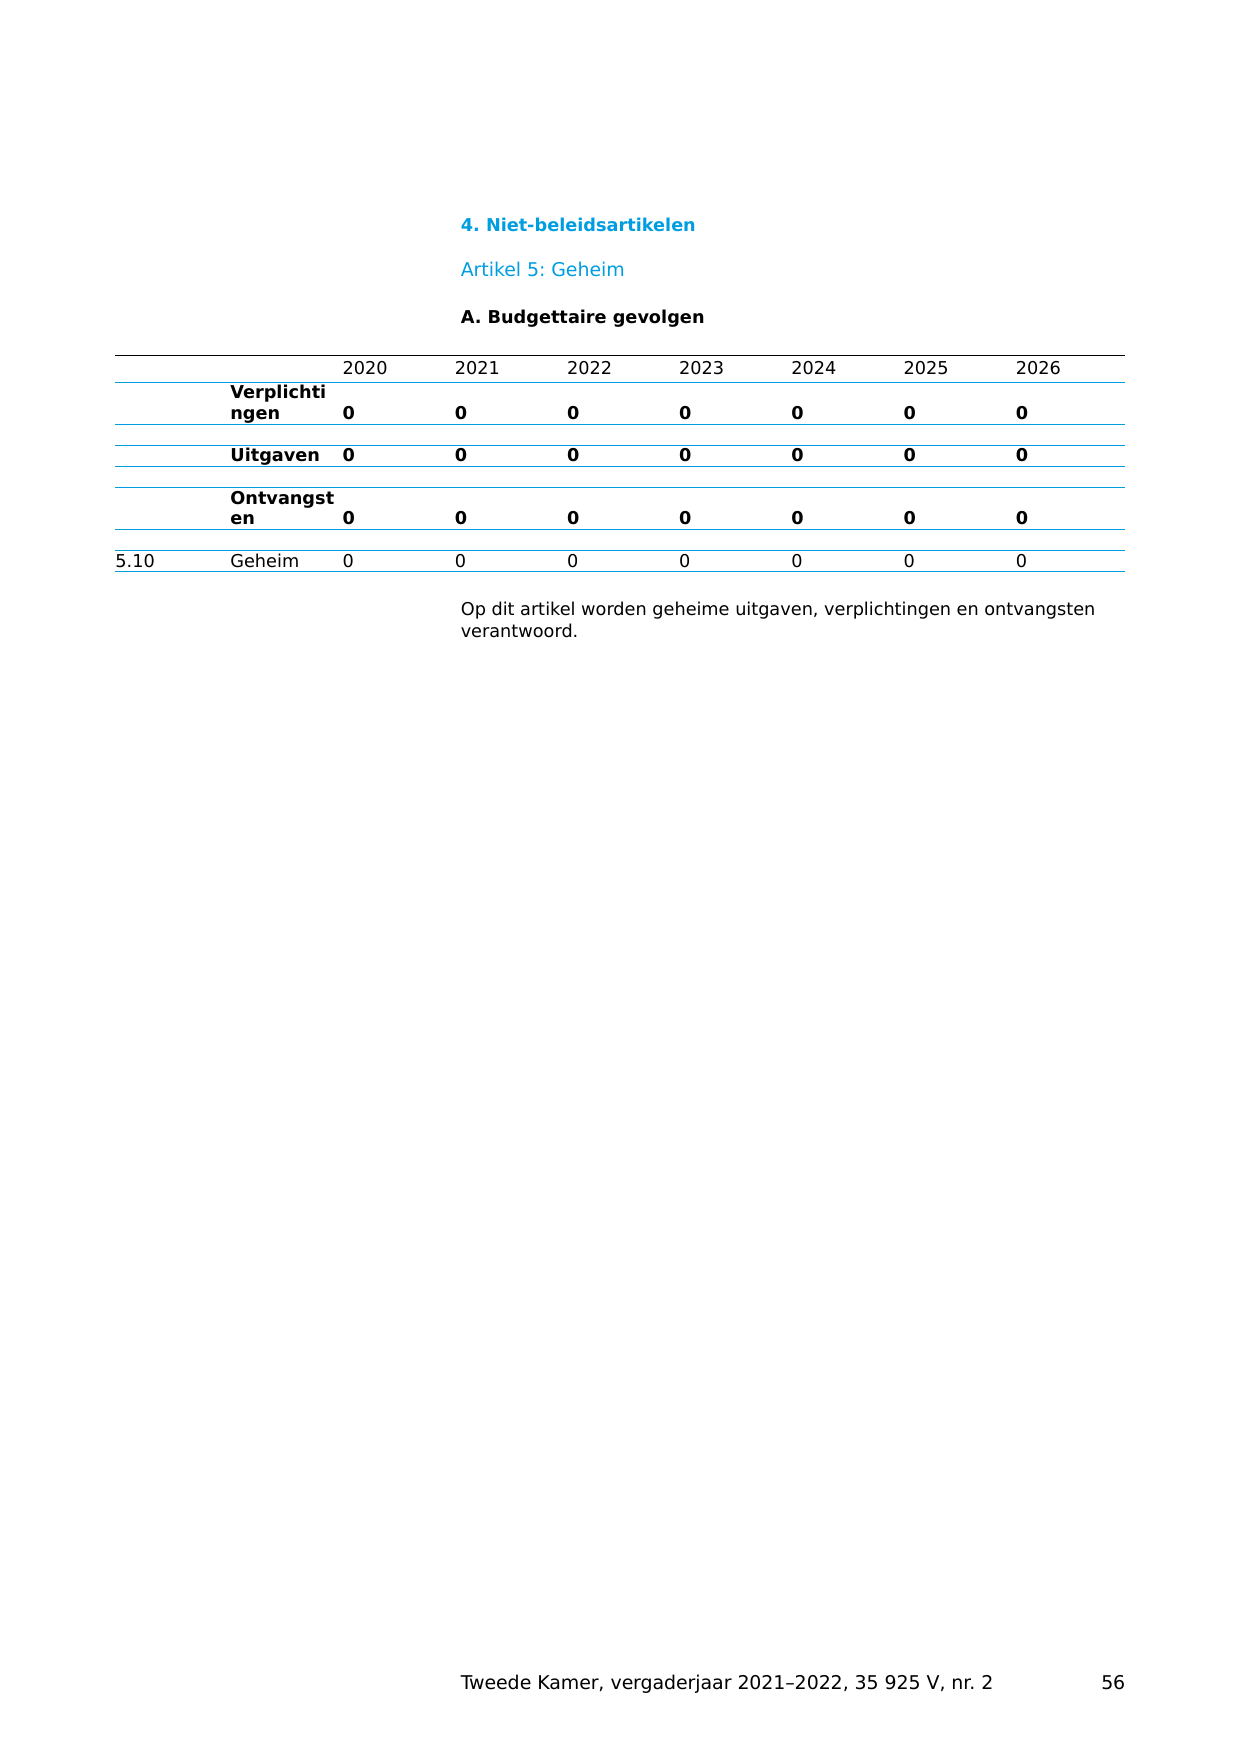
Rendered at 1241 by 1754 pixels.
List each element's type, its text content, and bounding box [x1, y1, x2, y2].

table_cell 0 [900, 551, 1013, 571]
table_cell 0 [788, 446, 900, 466]
table_cell 0 [1013, 488, 1125, 529]
table_cell 2024 [788, 356, 900, 382]
table_cell 0 [452, 488, 564, 529]
title Artikel 5: Geheim [461, 259, 1125, 281]
table_cell 0 [788, 488, 900, 529]
table_cell 0 [676, 551, 788, 571]
table_cell [788, 530, 900, 550]
table_cell [1013, 467, 1125, 487]
table_cell [227, 425, 339, 445]
table_cell 2020 [340, 356, 452, 382]
table_cell [115, 383, 227, 424]
table_cell 0 [564, 383, 676, 424]
table_cell [115, 425, 227, 445]
table_cell 2026 [1013, 356, 1125, 382]
title 4. Niet-beleidsartikelen [461, 213, 1125, 236]
table_cell [452, 467, 564, 487]
table_cell [340, 425, 452, 445]
table_cell [452, 530, 564, 550]
table_cell 0 [452, 383, 564, 424]
table_cell 0 [676, 488, 788, 529]
table_cell 0 [340, 383, 452, 424]
table_cell 0 [1013, 446, 1125, 466]
table_cell [340, 530, 452, 550]
table_cell [676, 425, 788, 445]
table_cell 5.10 [115, 551, 227, 571]
table_cell 0 [1013, 383, 1125, 424]
table_cell 2021 [452, 356, 564, 382]
table_cell 0 [900, 446, 1013, 466]
table_cell 0 [676, 446, 788, 466]
table_cell [115, 530, 227, 550]
table_cell 0 [452, 446, 564, 466]
table_cell Geheim [227, 551, 339, 571]
table_cell [227, 467, 339, 487]
table_cell [115, 446, 227, 466]
table_cell [788, 425, 900, 445]
table_cell [900, 530, 1013, 550]
table_cell 0 [564, 488, 676, 529]
table_cell 0 [900, 383, 1013, 424]
table_cell [564, 530, 676, 550]
table_cell Verplichtingen [227, 383, 339, 424]
table_cell [676, 530, 788, 550]
table_cell [900, 467, 1013, 487]
text Op dit artikel worden geheime uitgaven, verplichtingen en ontvangsten verantwoord. [461, 597, 1125, 642]
table_cell [115, 467, 227, 487]
table_cell [1013, 425, 1125, 445]
table_cell [788, 467, 900, 487]
table_cell 0 [452, 551, 564, 571]
table_cell [227, 530, 339, 550]
table_cell [1013, 530, 1125, 550]
table_cell 0 [340, 551, 452, 571]
table_cell 0 [900, 488, 1013, 529]
table_cell 0 [564, 446, 676, 466]
table_cell 0 [788, 383, 900, 424]
table_cell [227, 356, 339, 382]
table_cell [115, 356, 227, 382]
table_cell [564, 467, 676, 487]
table_cell 0 [676, 383, 788, 424]
table_cell Uitgaven [227, 446, 339, 466]
table_cell [676, 467, 788, 487]
table_cell [564, 425, 676, 445]
table_cell 2022 [564, 356, 676, 382]
table_cell [115, 488, 227, 529]
table_cell Ontvangsten [227, 488, 339, 529]
table_header Tabel 10 Budgettaire gevolgen artikel 5 Geheim (bedragen x € 1.000) [115, 330, 1125, 355]
table_cell 0 [340, 446, 452, 466]
table_cell 0 [788, 551, 900, 571]
table_cell 2025 [900, 356, 1013, 382]
table_cell [452, 425, 564, 445]
text A. Budgettaire gevolgen [461, 305, 1125, 328]
table_cell 0 [340, 488, 452, 529]
table_cell 2023 [676, 356, 788, 382]
table_cell [900, 425, 1013, 445]
table_cell 0 [1013, 551, 1125, 571]
table_cell [340, 467, 452, 487]
table_cell 0 [564, 551, 676, 571]
